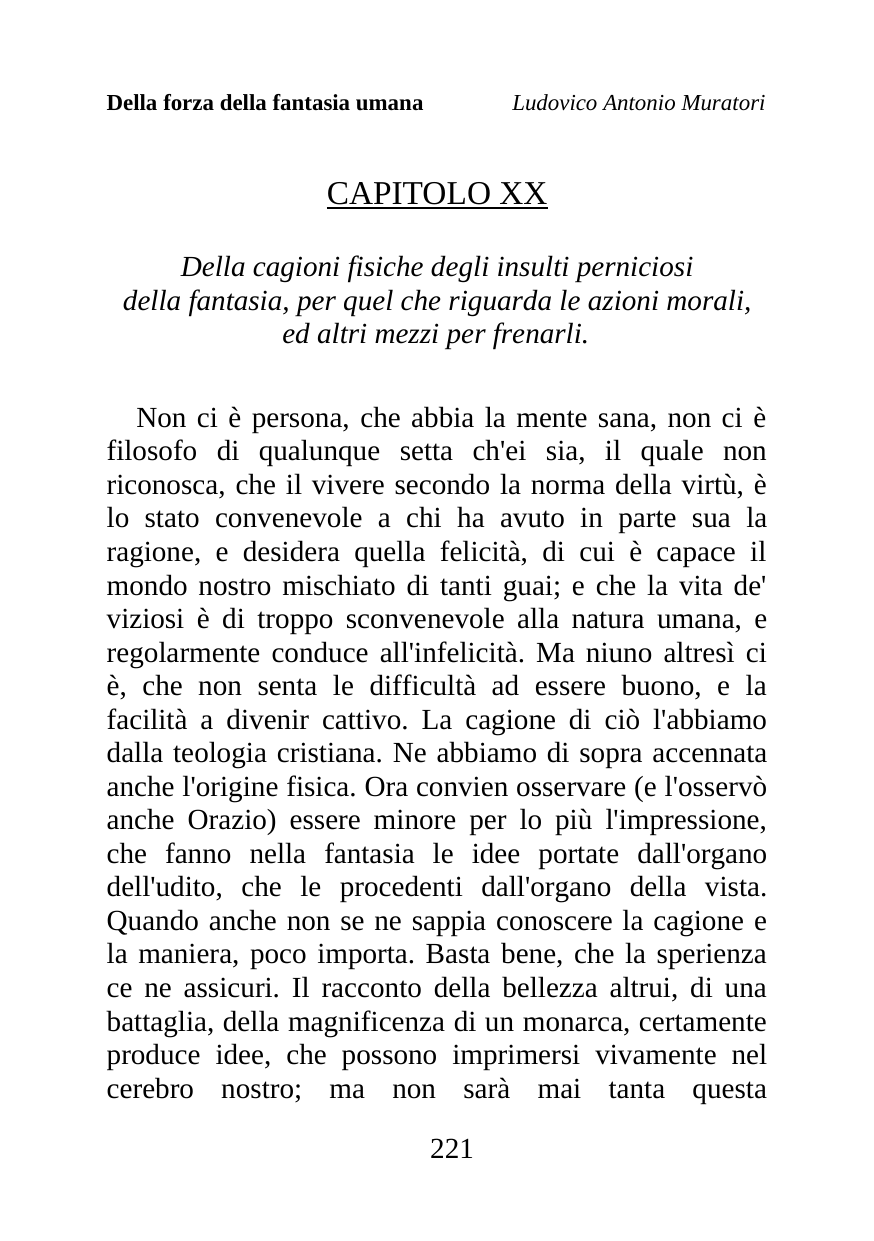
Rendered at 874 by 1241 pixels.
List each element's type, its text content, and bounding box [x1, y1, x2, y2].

text Non ci è persona, che abbia la mente sana, non ci è filosofo di qualunque setta ch'ei sia, il quale non riconosca, che il vivere secondo la norma della virtù, è lo stato convenevole a chi ha avuto in parte sua la ragione, e desidera quella felicità, di cui è capace il mondo nostro mischiato di tanti guai; e che la vita de' viziosi è di troppo sconvenevole alla natura umana, e regolarmente conduce all'infelicità. Ma niuno altresì ci è, che non senta le difficultà ad essere buono, e la facilità a divenir cattivo. La cagione di ciò l'abbiamo dalla teologia cristiana. Ne abbiamo di sopra accennata anche l'origine fisica. Ora convien osservare (e l'osservò anche Orazio) essere minore per lo più l'impressione, che fanno nella fantasia le idee portate dall'organo dell'udito, che le procedenti dall'organo della vista. Quando anche non se ne sappia conoscere la cagione e la maniera, poco importa. Basta bene, che la sperienza ce ne assicuri. Il racconto della bellezza altrui, di una battaglia, della magnificenza di un monarca, certamente produce idee, che possono imprimersi vivamente nel cerebro nostro; ma non sarà mai tanta questa [106, 400, 768, 1104]
subtitle CAPITOLO XX [106, 173, 768, 212]
subtitle Della cagioni fisiche degli insulti perniciosi della fantasia, per quel che riguarda le azioni morali, ed altri mezzi per frenarli. [106, 249, 768, 350]
